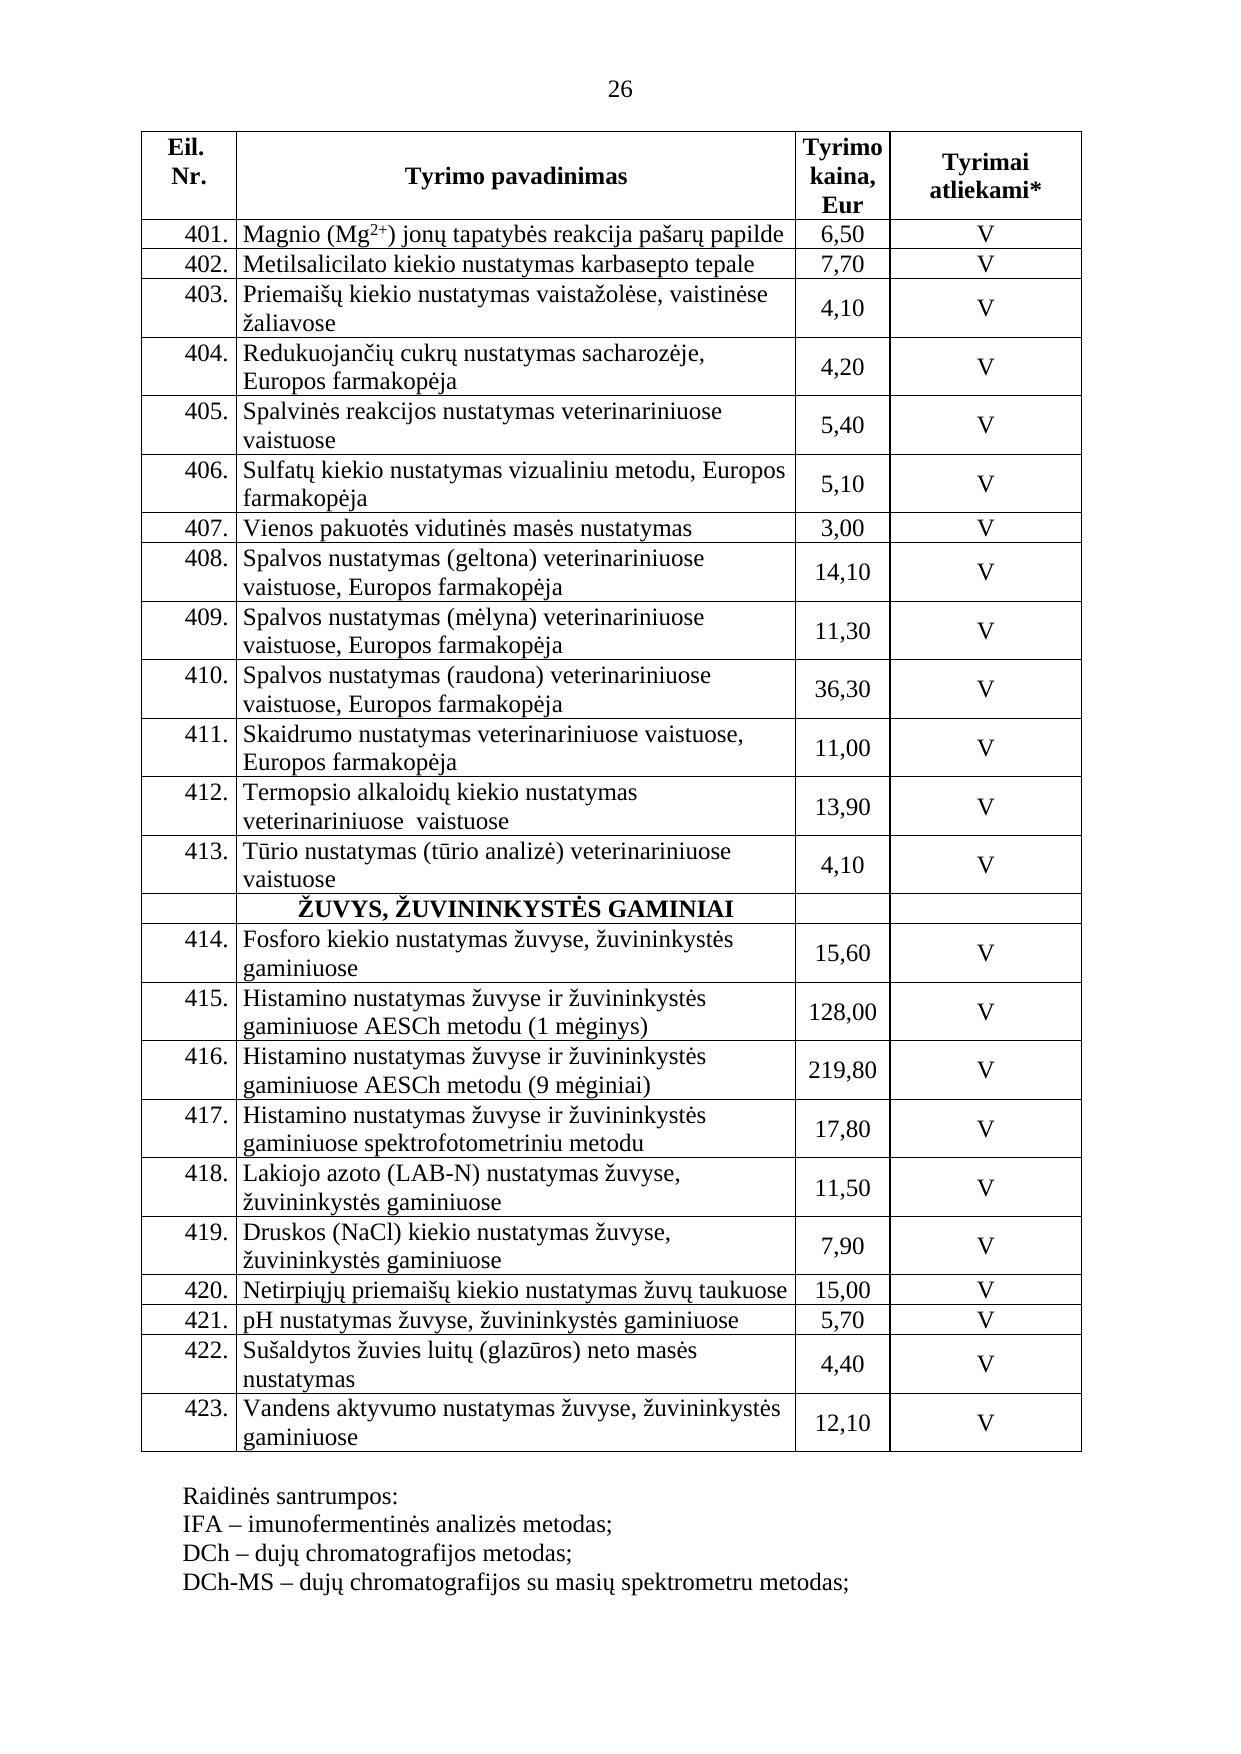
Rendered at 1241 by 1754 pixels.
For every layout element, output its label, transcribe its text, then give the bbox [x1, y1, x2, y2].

table_cell 4,10 [796, 836, 889, 893]
table_cell 420. [142, 1275, 236, 1304]
table_cell Termopsio alkaloidų kiekio nustatymas veterinariniuose vaistuose [237, 777, 795, 835]
table_cell V [891, 777, 1081, 835]
table_cell 418. [142, 1158, 236, 1216]
table_cell 409. [142, 602, 236, 659]
table_cell V [891, 924, 1081, 982]
table_cell 416. [142, 1041, 236, 1099]
table_cell Tūrio nustatymas (tūrio analizė) veterinariniuose vaistuose [237, 836, 795, 893]
table_cell 11,00 [796, 719, 889, 776]
table_cell V [891, 1041, 1081, 1099]
table_cell 17,80 [796, 1100, 889, 1157]
table_cell 11,30 [796, 602, 889, 659]
table_cell V [891, 1305, 1081, 1334]
table_cell 7,70 [796, 249, 889, 278]
table_cell Spalvos nustatymas (mėlyna) veterinariniuose vaistuose, Europos farmakopėja [237, 602, 795, 659]
table_cell V [891, 1275, 1081, 1304]
table_cell 15,60 [796, 924, 889, 982]
table_cell 13,90 [796, 777, 889, 835]
table_cell 403. [142, 279, 236, 337]
table_cell 421. [142, 1305, 236, 1334]
table_cell V [891, 1100, 1081, 1157]
table_cell 7,90 [796, 1217, 889, 1274]
table_header Tyrimo pavadinimas [237, 132, 795, 218]
table_cell V [891, 396, 1081, 454]
table_cell Spalvos nustatymas (geltona) veterinariniuose vaistuose, Europos farmakopėja [237, 543, 795, 601]
table_cell 410. [142, 660, 236, 718]
table_header Tyrimai atliekami* [891, 132, 1081, 218]
table_cell 413. [142, 836, 236, 893]
table_cell 414. [142, 924, 236, 982]
table_cell 423. [142, 1394, 236, 1451]
table_cell V [891, 836, 1081, 893]
table_cell V [891, 602, 1081, 659]
table_cell 5,10 [796, 455, 889, 512]
table_cell 219,80 [796, 1041, 889, 1099]
table_cell 15,00 [796, 1275, 889, 1304]
text DCh-MS – dujų chromatografijos su masių spektrometru metodas; [150, 1567, 1090, 1596]
table_cell V [891, 338, 1081, 395]
text IFA – imunofermentinės analizės metodas; [150, 1509, 1090, 1538]
table_cell V [891, 279, 1081, 337]
text DCh – dujų chromatografijos metodas; [150, 1538, 1090, 1567]
table_cell Sulfatų kiekio nustatymas vizualiniu metodu, Europos farmakopėja [237, 455, 795, 512]
table_cell Histamino nustatymas žuvyse ir žuvininkystės gaminiuose AESCh metodu (1 mėginys) [237, 983, 795, 1040]
table_cell Fosforo kiekio nustatymas žuvyse, žuvininkystės gaminiuose [237, 924, 795, 982]
text Raidinės santrumpos: [150, 1481, 1090, 1509]
table_cell 417. [142, 1100, 236, 1157]
table_cell 419. [142, 1217, 236, 1274]
table_cell 406. [142, 455, 236, 512]
table_cell 402. [142, 249, 236, 278]
table_cell Vienos pakuotės vidutinės masės nustatymas [237, 513, 795, 542]
table_cell V [891, 1217, 1081, 1274]
table_cell 412. [142, 777, 236, 835]
table_cell 4,40 [796, 1335, 889, 1392]
table_cell 422. [142, 1335, 236, 1392]
table_cell 408. [142, 543, 236, 601]
table_cell Druskos (NaCl) kiekio nustatymas žuvyse, žuvininkystės gaminiuose [237, 1217, 795, 1274]
table_cell Skaidrumo nustatymas veterinariniuose vaistuose, Europos farmakopėja [237, 719, 795, 776]
table_cell Magnio (Mg2+) jonų tapatybės reakcija pašarų papilde [237, 220, 795, 248]
table_cell Sušaldytos žuvies luitų (glazūros) neto masės nustatymas [237, 1335, 795, 1392]
table_cell Redukuojančių cukrų nustatymas sacharozėje, Europos farmakopėja [237, 338, 795, 395]
table_cell V [891, 660, 1081, 718]
table_cell Vandens aktyvumo nustatymas žuvyse, žuvininkystės gaminiuose [237, 1394, 795, 1451]
table_cell pH nustatymas žuvyse, žuvininkystės gaminiuose [237, 1305, 795, 1334]
table_cell V [891, 543, 1081, 601]
table_cell 405. [142, 396, 236, 454]
table_cell 404. [142, 338, 236, 395]
table_cell Spalvinės reakcijos nustatymas veterinariniuose vaistuose [237, 396, 795, 454]
table_cell Histamino nustatymas žuvyse ir žuvininkystės gaminiuose AESCh metodu (9 mėginiai) [237, 1041, 795, 1099]
table_cell 411. [142, 719, 236, 776]
table_cell V [891, 719, 1081, 776]
table_cell ŽUVYS, ŽuvININKYSTĖS GAMINIAI [237, 894, 795, 923]
table_cell Metilsalicilato kiekio nustatymas karbasepto tepale [237, 249, 795, 278]
table_cell V [891, 513, 1081, 542]
table_cell [891, 894, 1081, 923]
table_cell V [891, 983, 1081, 1040]
table_cell Spalvos nustatymas (raudona) veterinariniuose vaistuose, Europos farmakopėja [237, 660, 795, 718]
table_cell 14,10 [796, 543, 889, 601]
table_cell 3,00 [796, 513, 889, 542]
table_cell [142, 894, 236, 923]
table_header Tyrimo kaina, Eur [796, 132, 889, 218]
table_cell 5,70 [796, 1305, 889, 1334]
table_cell V [891, 1158, 1081, 1216]
table_cell 401. [142, 220, 236, 248]
table_cell 415. [142, 983, 236, 1040]
table_cell V [891, 455, 1081, 512]
table_cell V [891, 1335, 1081, 1392]
table_cell 6,50 [796, 220, 889, 248]
table_cell 12,10 [796, 1394, 889, 1451]
table_cell V [891, 220, 1081, 248]
table_cell V [891, 1394, 1081, 1451]
table_cell 4,20 [796, 338, 889, 395]
table_cell 36,30 [796, 660, 889, 718]
table_cell V [891, 249, 1081, 278]
table_header Eil. Nr. [142, 132, 236, 218]
table_cell 407. [142, 513, 236, 542]
table_cell Lakiojo azoto (LAB-N) nustatymas žuvyse, žuvininkystės gaminiuose [237, 1158, 795, 1216]
table_cell [796, 894, 889, 923]
table_cell 128,00 [796, 983, 889, 1040]
table_cell 5,40 [796, 396, 889, 454]
table_cell 11,50 [796, 1158, 889, 1216]
table_cell Netirpiųjų priemaišų kiekio nustatymas žuvų taukuose [237, 1275, 795, 1304]
table_cell 4,10 [796, 279, 889, 337]
table_cell Histamino nustatymas žuvyse ir žuvininkystės gaminiuose spektrofotometriniu metodu [237, 1100, 795, 1157]
table_cell Priemaišų kiekio nustatymas vaistažolėse, vaistinėse žaliavose [237, 279, 795, 337]
